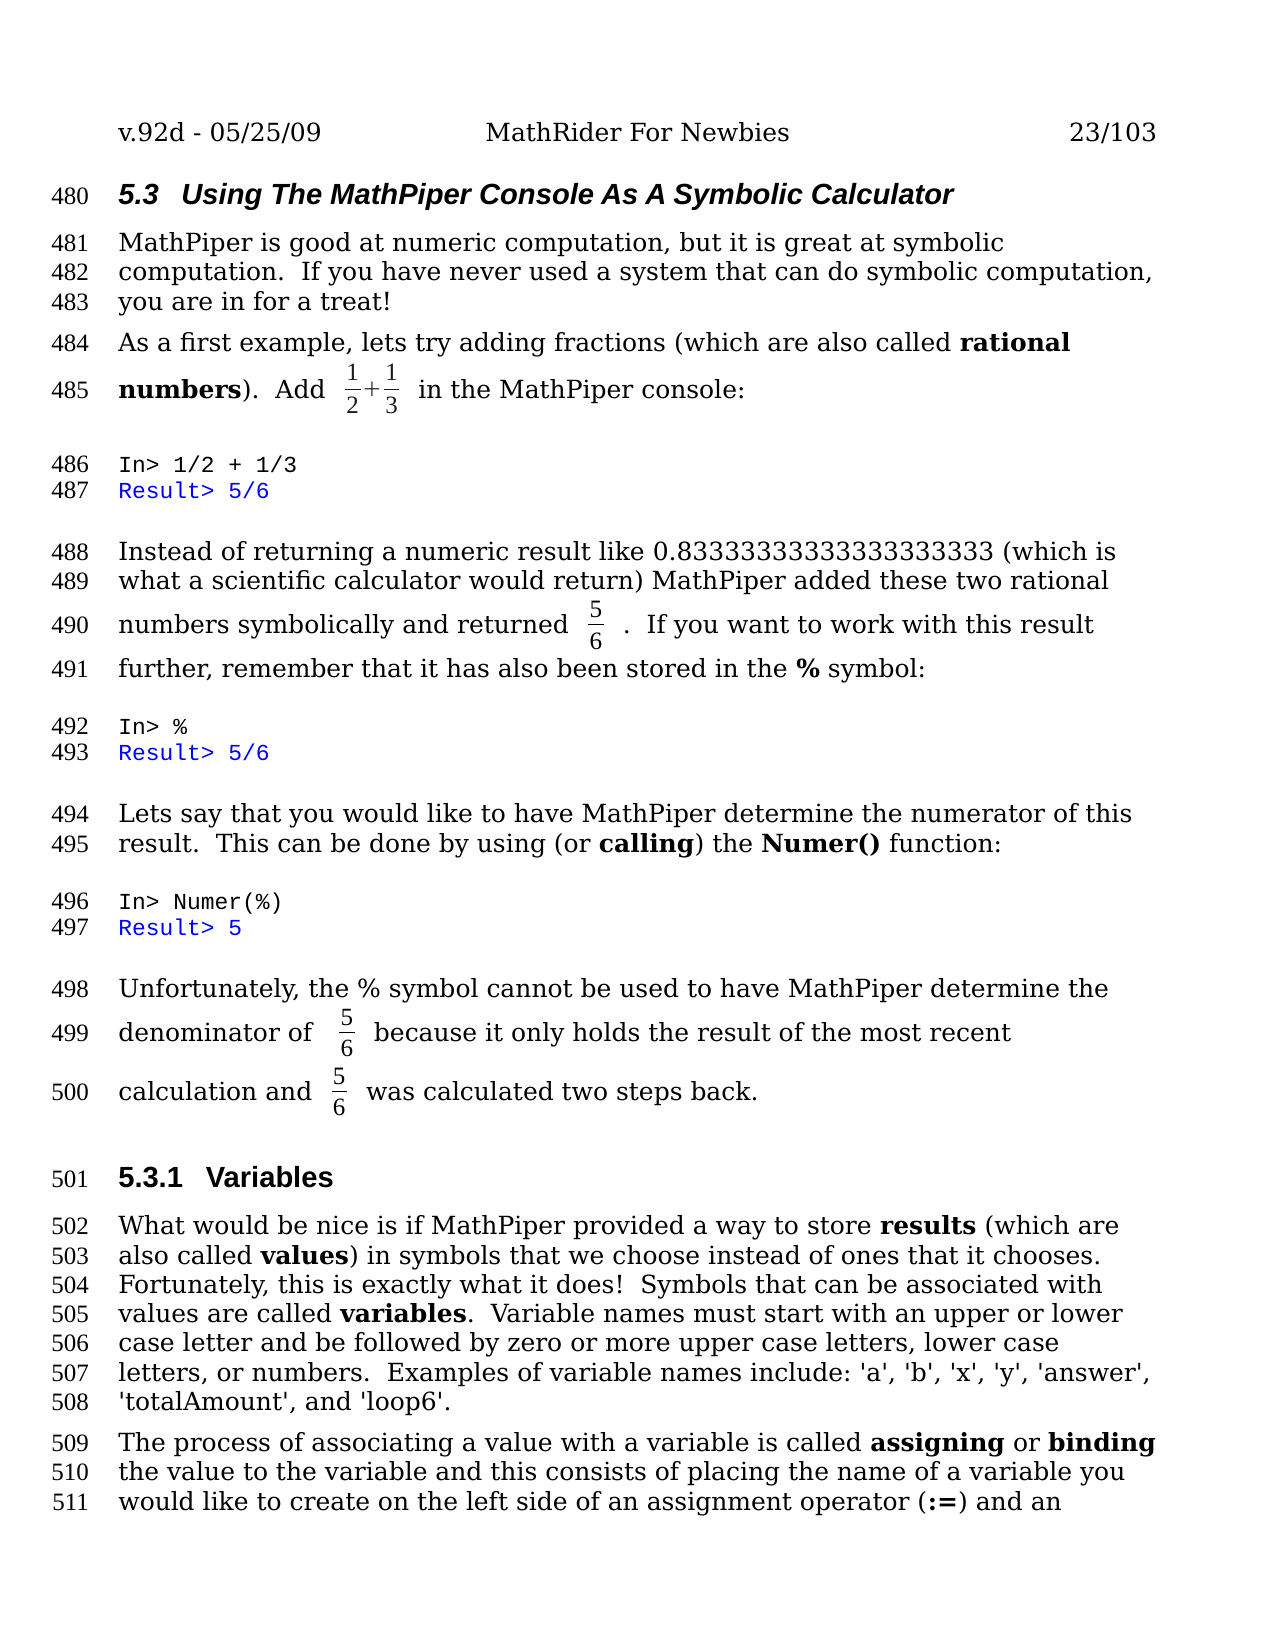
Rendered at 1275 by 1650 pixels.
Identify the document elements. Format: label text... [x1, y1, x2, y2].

text MathPiper is good at numeric computation, but it is great at symbolic computation. If you have never used a system that can do symbolic computation, you are in for a treat! [118, 228, 1157, 316]
text As a first example, lets try adding fractions (which are also called rational numbers). Addin the MathPiper console: [118, 328, 1157, 421]
text Result> 5 [118, 916, 1157, 942]
subtitle Variables [118, 1160, 1157, 1193]
text The process of associating a value with a variable is called assigning or binding the value to the variable and this consists of placing the name of a variable you would like to create on the left side of an assignment operator (:=) and an [118, 1428, 1157, 1516]
text In> Numer(%) [118, 890, 1157, 916]
text What would be nice is if MathPiper provided a way to store results (which are also called values) in symbols that we choose instead of ones that it chooses. Fortunately, this is exactly what it does! Symbols that can be associated with values are called variables. Variable names must start with an upper or lower case letter and be followed by zero or more upper case letters, lower case letters, or numbers. Examples of variable names include: 'a', 'b', 'x', 'y', 'answer', 'totalAmount', and 'loop6'. [118, 1211, 1157, 1416]
text Lets say that you would like to have MathPiper determine the numerator of this result. This can be done by using (or calling) the Numer() function: [118, 799, 1157, 858]
text In> % [118, 716, 1157, 742]
text In> 1/2 + 1/3 [118, 453, 1157, 479]
text Instead of returning a numeric result like 0.83333333333333333333 (which is what a scientific calculator would return) MathPiper added these two rational numbers symbolically and returned. If you want to work with this result further, remember that it has also been stored in the % symbol: [118, 537, 1157, 684]
subtitle Using The MathPiper Console As A Symbolic Calculator [118, 177, 1157, 210]
text Result> 5/6 [118, 742, 1157, 767]
text Unfortunately, the % symbol cannot be used to have MathPiper determine the denominator of because it only holds the result of the most recent calculation andwas calculated two steps back. [118, 974, 1157, 1121]
text Result> 5/6 [118, 479, 1157, 505]
